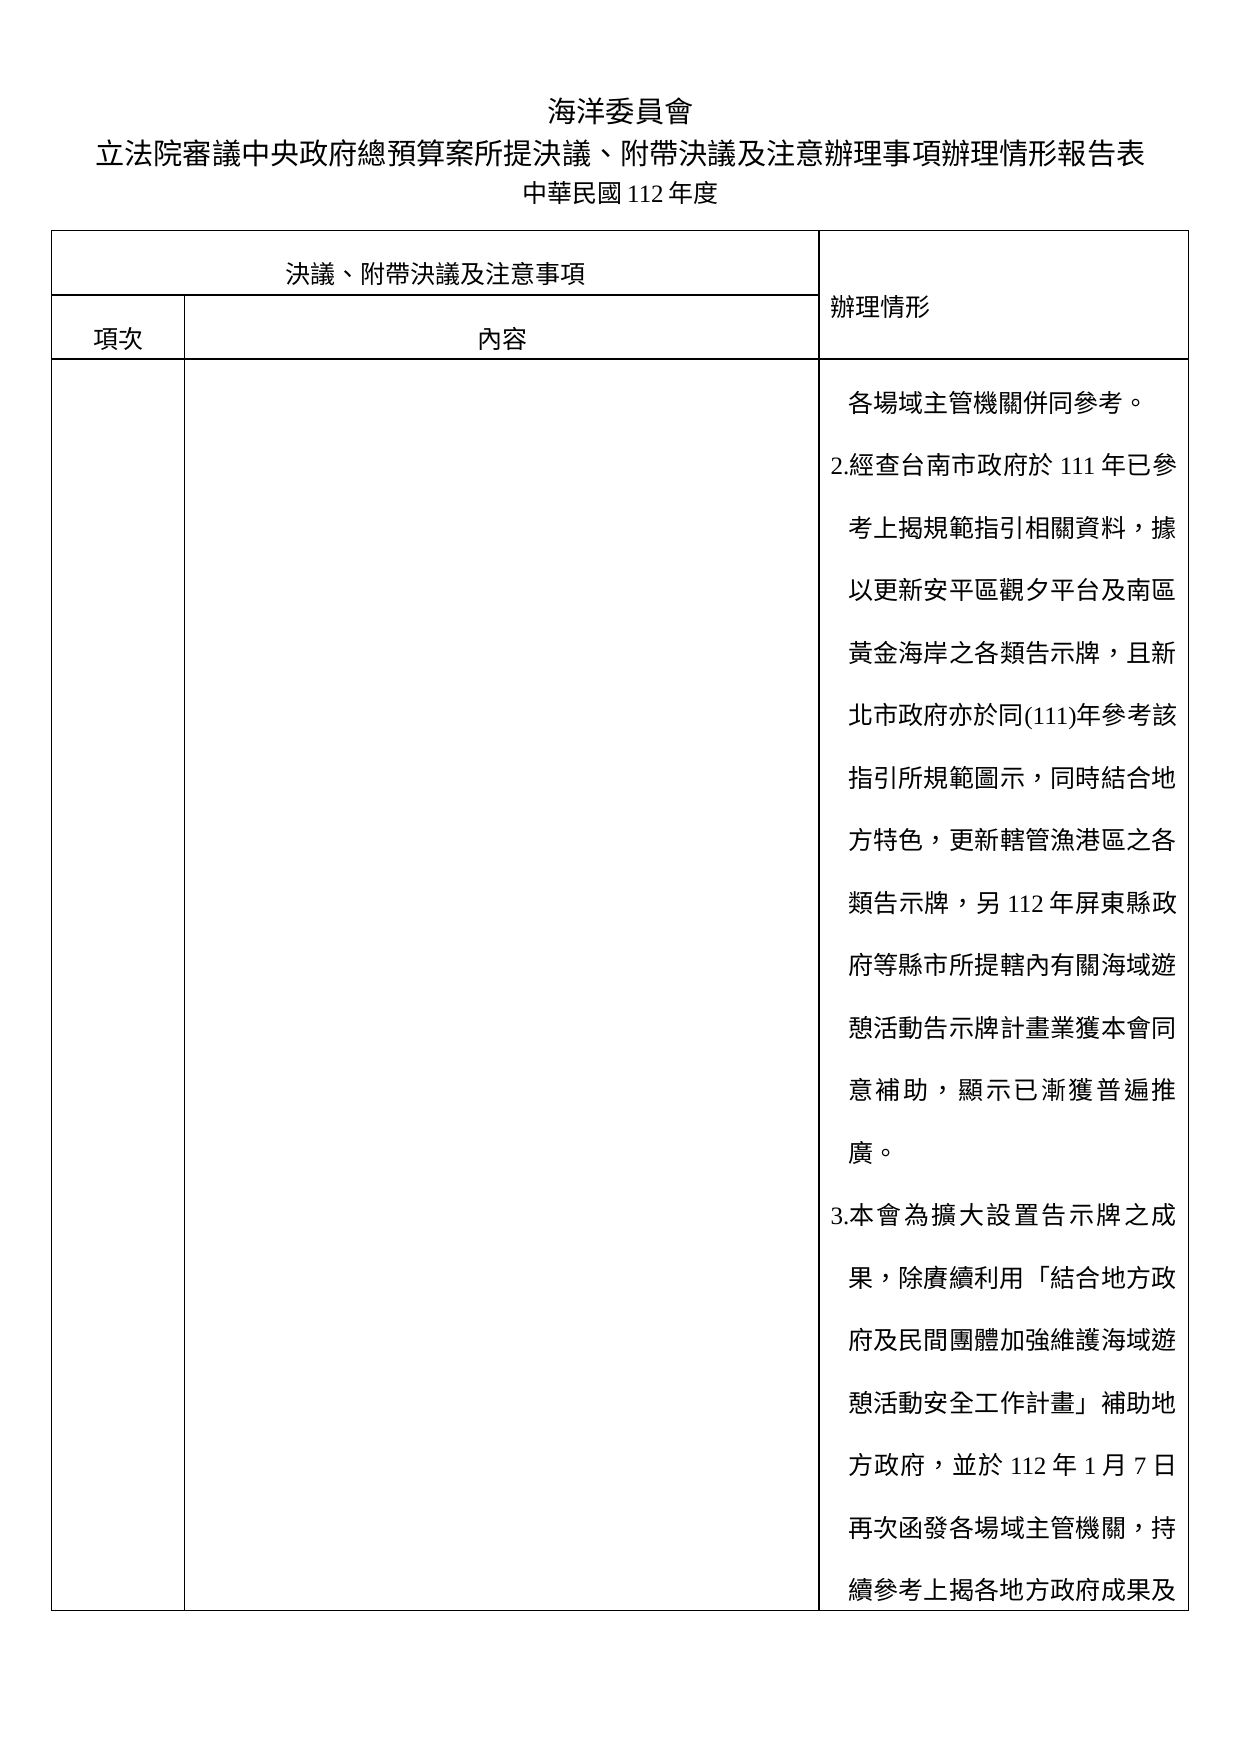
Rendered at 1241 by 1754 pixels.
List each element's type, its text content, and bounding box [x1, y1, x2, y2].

table_cell 內容 [185, 296, 818, 358]
table_cell 項次 [52, 296, 184, 358]
table_cell [52, 360, 184, 1609]
table_cell [185, 360, 818, 1609]
table_header 決議、附帶決議及注意事項 [52, 231, 818, 294]
table_header 辦理情形 [820, 231, 1188, 358]
table_cell 各場域主管機關併同參考。 經查台南市政府於111年已參考上揭規範指引相關資料，據以更新安平區觀夕平台及南區黃金海岸之各類告示牌，且新北市政府亦於同(111)年參考該指引所規範圖示，同時結合地方特色，更新轄管漁港區之各類告示牌，另112年屏東縣政府等縣市所提轄內有關海域遊憩活動告示牌計畫業獲本會同意補助，顯示已漸獲普遍推廣。 本會為擴大設置告示牌之成果，除賡續利用「結合地方政府及民間團體加強維護海域遊憩活動安全工作計畫」補助地方政府，並於112年1月7日再次函發各場域主管機關，持續參考上揭各地方政府成果及 [820, 360, 1188, 1609]
